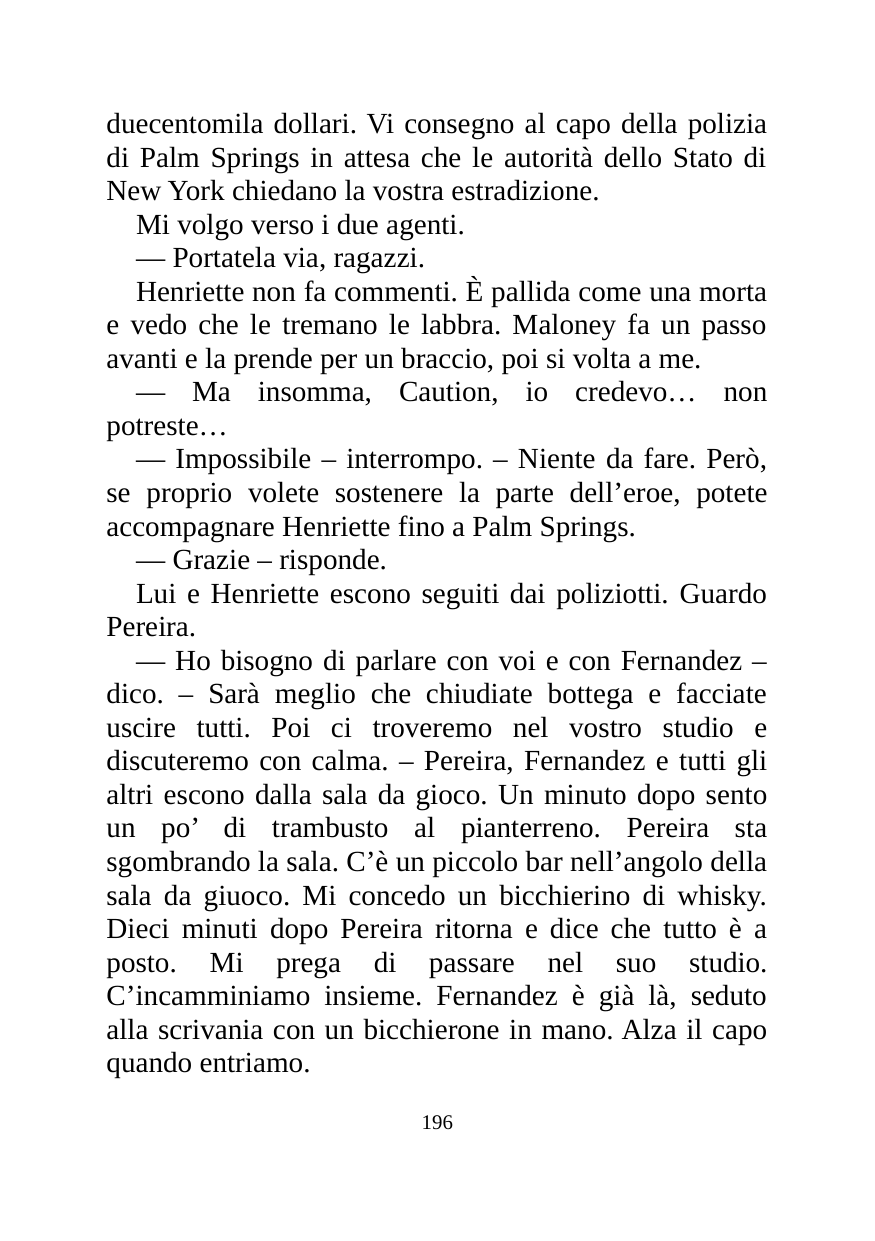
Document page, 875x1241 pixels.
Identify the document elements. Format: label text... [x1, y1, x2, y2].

text — Portatela via, ragazzi. [106, 240, 768, 274]
text Mi volgo verso i due agenti. [106, 207, 768, 240]
text Lui e Henriette escono seguiti dai poliziotti. Guardo Pereira. [106, 576, 768, 643]
text duecentomila dollari. Vi consegno al capo della polizia di Palm Springs in attesa che le autorità dello Stato di New York chiedano la vostra estradizione. [106, 106, 768, 207]
text — Ho bisogno di parlare con voi e con Fernandez – dico. – Sarà meglio che chiudiate bottega e facciate uscire tutti. Poi ci troveremo nel vostro studio e discuteremo con calma. – Pereira, Fernandez e tutti gli altri escono dalla sala da gioco. Un minuto dopo sento un po’ di trambusto al pianterreno. Pereira sta sgombrando la sala. C’è un piccolo bar nell’angolo della sala da giuoco. Mi concedo un bicchierino di whisky. Dieci minuti dopo Pereira ritorna e dice che tutto è a posto. Mi prega di passare nel suo studio. C’incamminiamo insieme. Fernandez è già là, seduto alla scrivania con un bicchierone in mano. Alza il capo quando entriamo. [106, 643, 768, 1079]
text — Ma insomma, Caution, io credevo… non potreste… [106, 374, 768, 442]
text Henriette non fa commenti. È pallida come una morta e vedo che le tremano le labbra. Maloney fa un passo avanti e la prende per un braccio, poi si volta a me. [106, 274, 768, 374]
text — Grazie – risponde. [106, 542, 768, 576]
text — Impossibile – interrompo. – Niente da fare. Però, se proprio volete sostenere la parte dell’eroe, potete accompagnare Henriette fino a Palm Springs. [106, 442, 768, 542]
